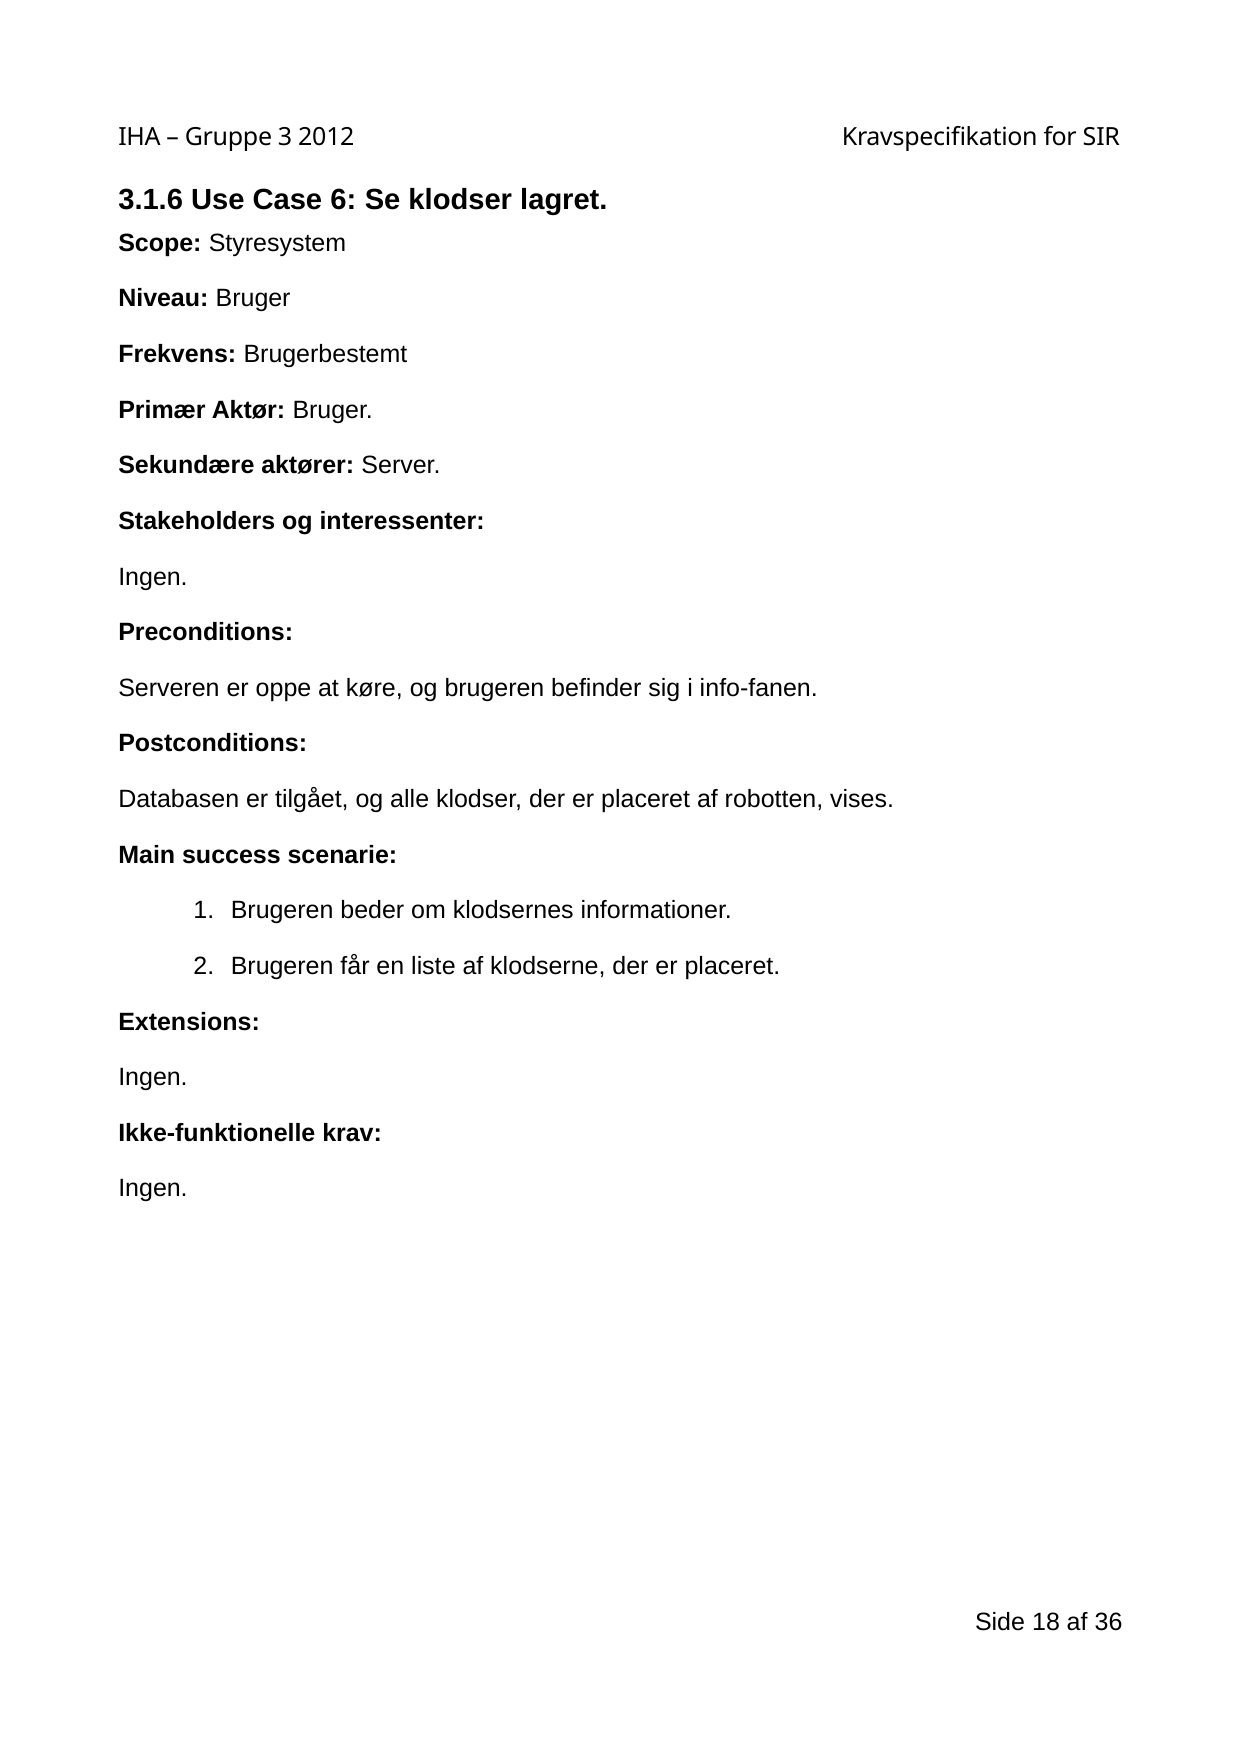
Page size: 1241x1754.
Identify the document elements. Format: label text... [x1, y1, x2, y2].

text Extensions: [118, 1006, 1122, 1035]
text Ingen. [118, 561, 1122, 590]
text Ingen. [118, 1173, 1122, 1202]
text Serveren er oppe at køre, og brugeren befinder sig i info-fanen. [118, 673, 1122, 701]
text Sekundære aktører: Server. [118, 450, 1122, 479]
text Ingen. [118, 1062, 1122, 1091]
subtitle 3.1.6 Use Case 6: Se klodser lagret. [118, 182, 1122, 215]
text Scope: Styresystem [118, 228, 1122, 256]
text Preconditions: [118, 617, 1122, 646]
text Main success scenarie: [118, 839, 1122, 868]
list Brugeren får en liste af klodserne, der er placeret. [193, 951, 1122, 979]
text Ikke-funktionelle krav: [118, 1118, 1122, 1146]
text Postconditions: [118, 728, 1122, 757]
text Primær Aktør: Bruger. [118, 394, 1122, 423]
text Niveau: Bruger [118, 283, 1122, 312]
text Frekvens: Brugerbestemt [118, 339, 1122, 368]
text Stakeholders og interessenter: [118, 506, 1122, 534]
list Brugeren beder om klodsernes informationer. [193, 895, 1122, 924]
text Databasen er tilgået, og alle klodser, der er placeret af robotten, vises. [118, 784, 1122, 813]
